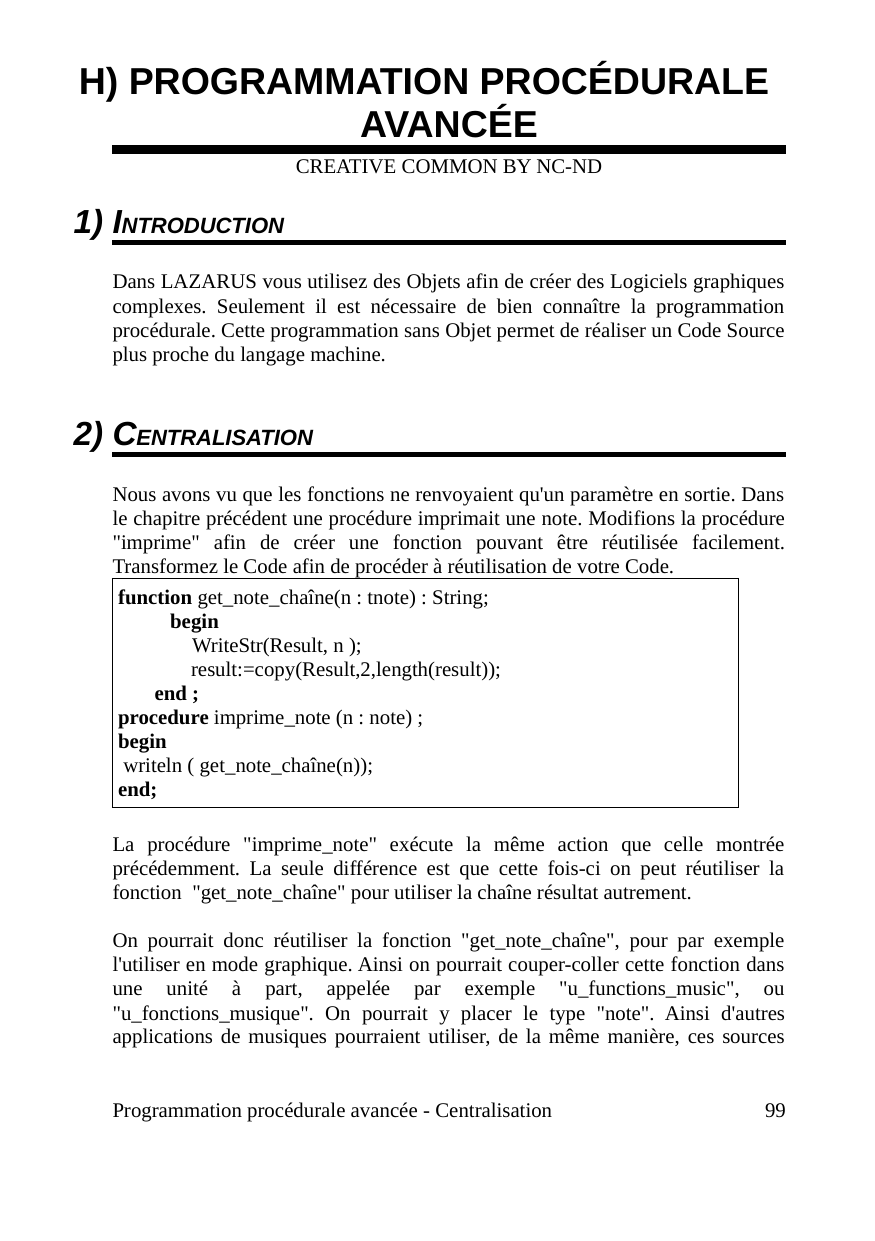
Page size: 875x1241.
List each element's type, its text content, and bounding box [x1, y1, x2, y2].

subtitle Programmation procédurale avancée [112, 59, 786, 145]
text Dans LAZARUS vous utilisez des Objets afin de créer des Logiciels graphiques complexes. Seulement il est nécessaire de bien connaître la programmation procédurale. Cette programmation sans Objet permet de réaliser un Code Source plus proche du langage machine. [112, 269, 786, 366]
table_header function get_note_chaîne(n : tnote) : String; begin WriteStr(Result, n ); result:=copy(Result,2,length(result)); end ; procedure imprime_note (n : note) ; begin writeln ( get_note_chaîne(n)); end; [113, 579, 738, 807]
subtitle Centralisation [112, 414, 786, 452]
text CREATIVE COMMON BY NC-ND [112, 154, 786, 178]
text La procédure "imprime_note" exécute la même action que celle montrée précédemment. La seule différence est que cette fois-ci on peut réutiliser la fonction "get_note_chaîne" pour utiliser la chaîne résultat autrement. [112, 832, 786, 904]
text Nous avons vu que les fonctions ne renvoyaient qu'un paramètre en sortie. Dans le chapitre précédent une procédure imprimait une note. Modifions la procédure "imprime" afin de créer une fonction pouvant être réutilisée facilement. Transformez le Code afin de procéder à réutilisation de votre Code. [112, 482, 786, 578]
text On pourrait donc réutiliser la fonction "get_note_chaîne", pour par exemple l'utiliser en mode graphique. Ainsi on pourrait couper-coller cette fonction dans une unité à part, appelée par exemple "u_functions_music", ou "u_fonctions_musique". On pourrait y placer le type "note". Ainsi d'autres applications de musiques pourraient utiliser, de la même manière, ces sources [112, 928, 786, 1048]
subtitle Introduction [112, 202, 786, 240]
